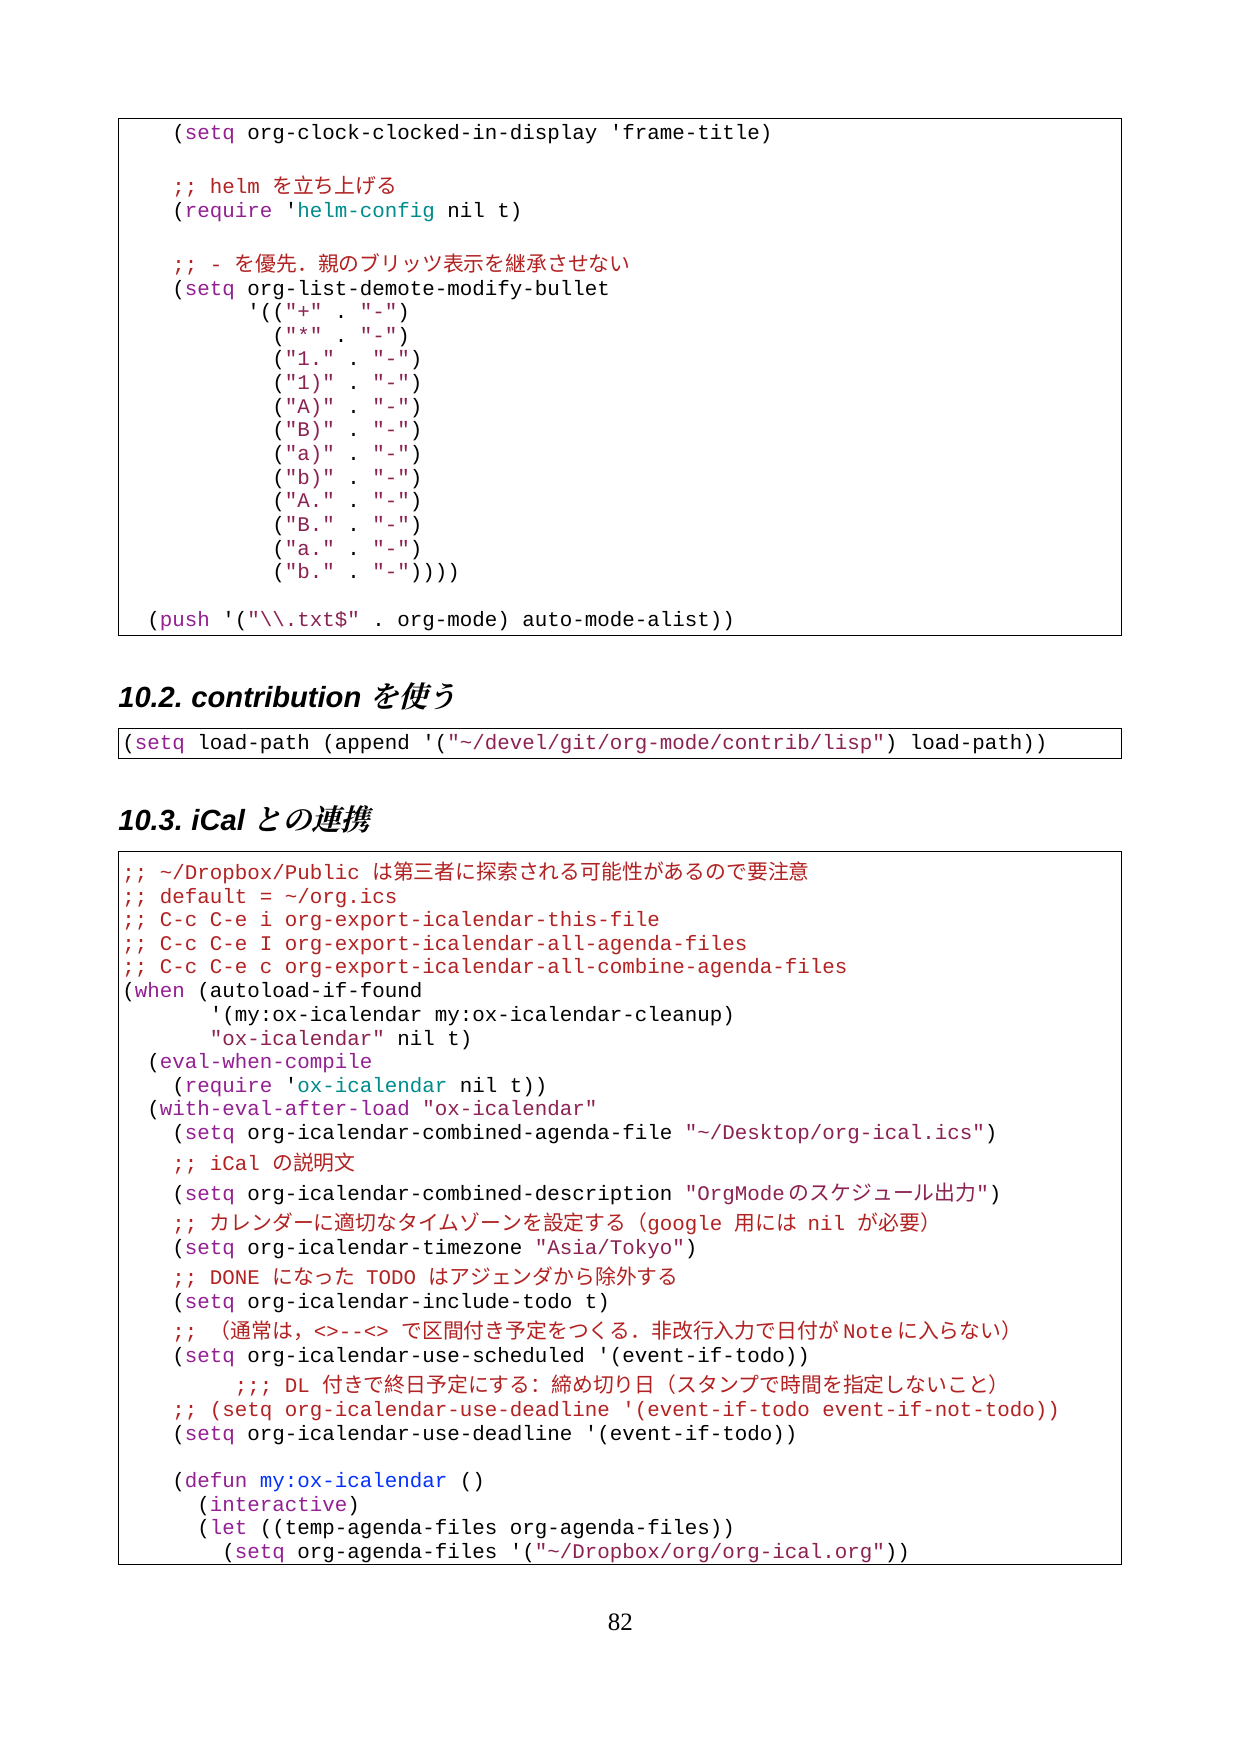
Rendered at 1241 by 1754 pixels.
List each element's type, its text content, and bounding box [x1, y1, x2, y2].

text ;; ~/Dropbox/Public は第三者に探索される可能性があるので要注意 [119, 852, 1121, 882]
text (defun my:ox-icalendar () [119, 1466, 1121, 1490]
text (let ((temp-agenda-files org-agenda-files)) [119, 1513, 1121, 1537]
text (setq org-icalendar-timezone "Asia/Tokyo") [119, 1233, 1121, 1257]
text (setq org-agenda-files '("~/Dropbox/org/org-ical.org")) [119, 1537, 1121, 1564]
text (push '("\\.txt$" . org-mode) auto-mode-alist)) [119, 604, 1121, 635]
text (require 'helm-config nil t) [119, 196, 1121, 219]
subtitle contribution を使う [118, 673, 1122, 715]
text ;; C-c C-e i org-export-icalendar-this-file [119, 905, 1121, 929]
text ("B)" . "-") [119, 415, 1121, 439]
text ;; (setq org-icalendar-use-deadline '(event-if-todo event-if-not-todo)) [119, 1395, 1121, 1419]
text (setq org-list-demote-modify-bullet [119, 273, 1121, 297]
text ;; - を優先．親のブリッツ表示を継承させない [119, 243, 1121, 273]
text ("1)" . "-") [119, 368, 1121, 392]
text (when (autoload-if-found [119, 976, 1121, 1000]
text ;; カレンダーに適切なタイムゾーンを設定する（google 用には nil が必要） [119, 1203, 1121, 1233]
text ("B." . "-") [119, 510, 1121, 534]
text ;; C-c C-e I org-export-icalendar-all-agenda-files [119, 929, 1121, 953]
text (setq org-clock-clocked-in-display 'frame-title) [119, 119, 1121, 142]
text ;;; DL 付きで終日予定にする：締め切り日（スタンプで時間を指定しないこと） [119, 1365, 1121, 1395]
text '(("+" . "-") [119, 297, 1121, 321]
text ("*" . "-") [119, 321, 1121, 344]
text ;; helm を立ち上げる [119, 165, 1121, 196]
text ("b." . "-")))) [119, 557, 1121, 581]
text ;; default = ~/org.ics [119, 882, 1121, 905]
text (setq load-path (append '("~/devel/git/org-mode/contrib/lisp") load-path)) [119, 729, 1121, 758]
text ("a." . "-") [119, 534, 1121, 557]
text ("A)" . "-") [119, 392, 1121, 415]
text ;; iCal の説明文 [119, 1142, 1121, 1172]
text (setq org-icalendar-combined-description "OrgModeのスケジュール出力") [119, 1172, 1121, 1203]
text '(my:ox-icalendar my:ox-icalendar-cleanup) [119, 1000, 1121, 1023]
text (setq org-icalendar-use-scheduled '(event-if-todo)) [119, 1341, 1121, 1365]
text "ox-icalendar" nil t) [119, 1023, 1121, 1047]
text ;; DONE になった TODO はアジェンダから除外する [119, 1257, 1121, 1287]
text (require 'ox-icalendar nil t)) [119, 1071, 1121, 1094]
subtitle iCal との連携 [118, 797, 1122, 839]
text (eval-when-compile [119, 1047, 1121, 1071]
text (interactive) [119, 1490, 1121, 1513]
text ("a)" . "-") [119, 439, 1121, 463]
text ("A." . "-") [119, 486, 1121, 510]
text ;; C-c C-e c org-export-icalendar-all-combine-agenda-files [119, 953, 1121, 976]
text ;; （通常は，<>--<> で区間付き予定をつくる．非改行入力で日付がNoteに入らない） [119, 1311, 1121, 1341]
text (setq org-icalendar-include-todo t) [119, 1287, 1121, 1311]
text ("b)" . "-") [119, 463, 1121, 486]
text (setq org-icalendar-use-deadline '(event-if-todo)) [119, 1419, 1121, 1442]
text (with-eval-after-load "ox-icalendar" [119, 1094, 1121, 1118]
text ("1." . "-") [119, 344, 1121, 368]
text (setq org-icalendar-combined-agenda-file "~/Desktop/org-ical.ics") [119, 1118, 1121, 1142]
